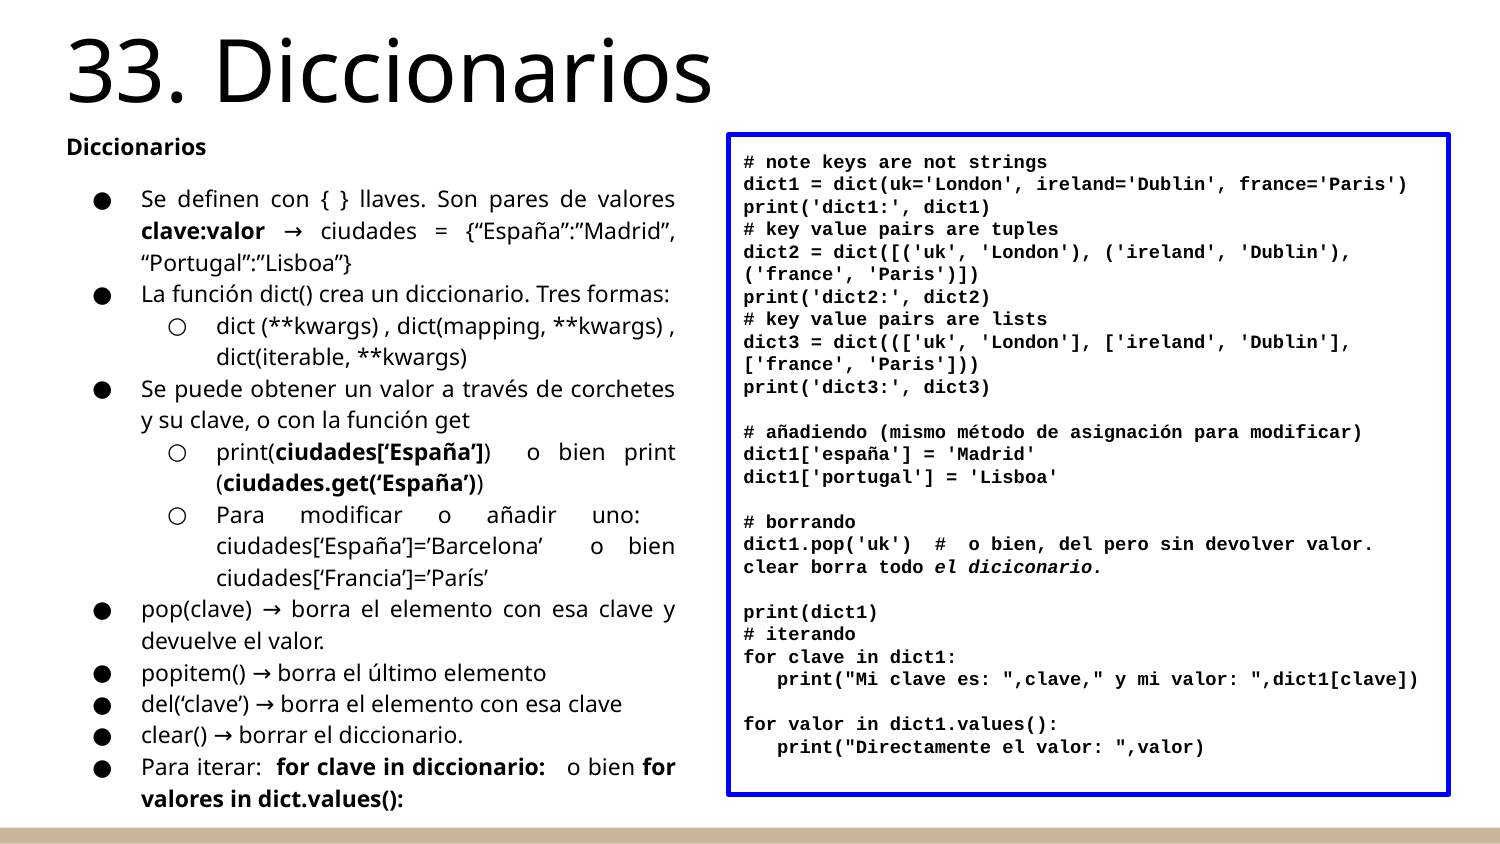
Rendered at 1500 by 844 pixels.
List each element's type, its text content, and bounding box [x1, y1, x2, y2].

title 33. Diccionarios [51, 41, 1449, 135]
text_box # note keys are not strings dict1 = dict(uk='London', ireland='Dublin', france='Paris') print('dict1:', dict1) # key value pairs are tuples dict2 = dict([('uk', 'London'), ('ireland', 'Dublin'), ('france', 'Paris')]) print('dict2:', dict2) # key value pairs are lists dict3 = dict((['uk', 'London'], ['ireland', 'Dublin'], ['france', 'Paris'])) print('dict3:', dict3) # añadiendo (mismo método de asignación para modificar) dict1['españa'] = 'Madrid' dict1['portugal'] = 'Lisboa' # borrando dict1.pop('uk') # o bien, del pero sin devolver valor. clear borra todo el diciconario. print(dict1) # iterando for clave in dict1: print("Mi clave es: ",clave," y mi valor: ",dict1[clave]) for valor in dict1.values(): print("Directamente el valor: ",valor) [728, 134, 1449, 795]
text_box Diccionarios Se definen con { } llaves. Son pares de valores clave:valor → ciudades = {“España”:”Madrid”, “Portugal”:”Lisboa”} La función dict() crea un diccionario. Tres formas: dict (**kwargs) , dict(mapping, **kwargs) , dict(iterable, **kwargs) Se puede obtener un valor a través de corchetes y su clave, o con la función get print(ciudades[‘España’]) o bien print (ciudades.get(‘España’)) Para modificar o añadir uno: ciudades[‘España’]=’Barcelona’ o bien ciudades[‘Francia’]=’París’ pop(clave) → borra el elemento con esa clave y devuelve el valor. popitem() → borra el último elemento del(‘clave’) → borra el elemento con esa clave clear() → borrar el diccionario. Para iterar: for clave in diccionario: o bien for valores in dict.values(): [51, 134, 692, 806]
